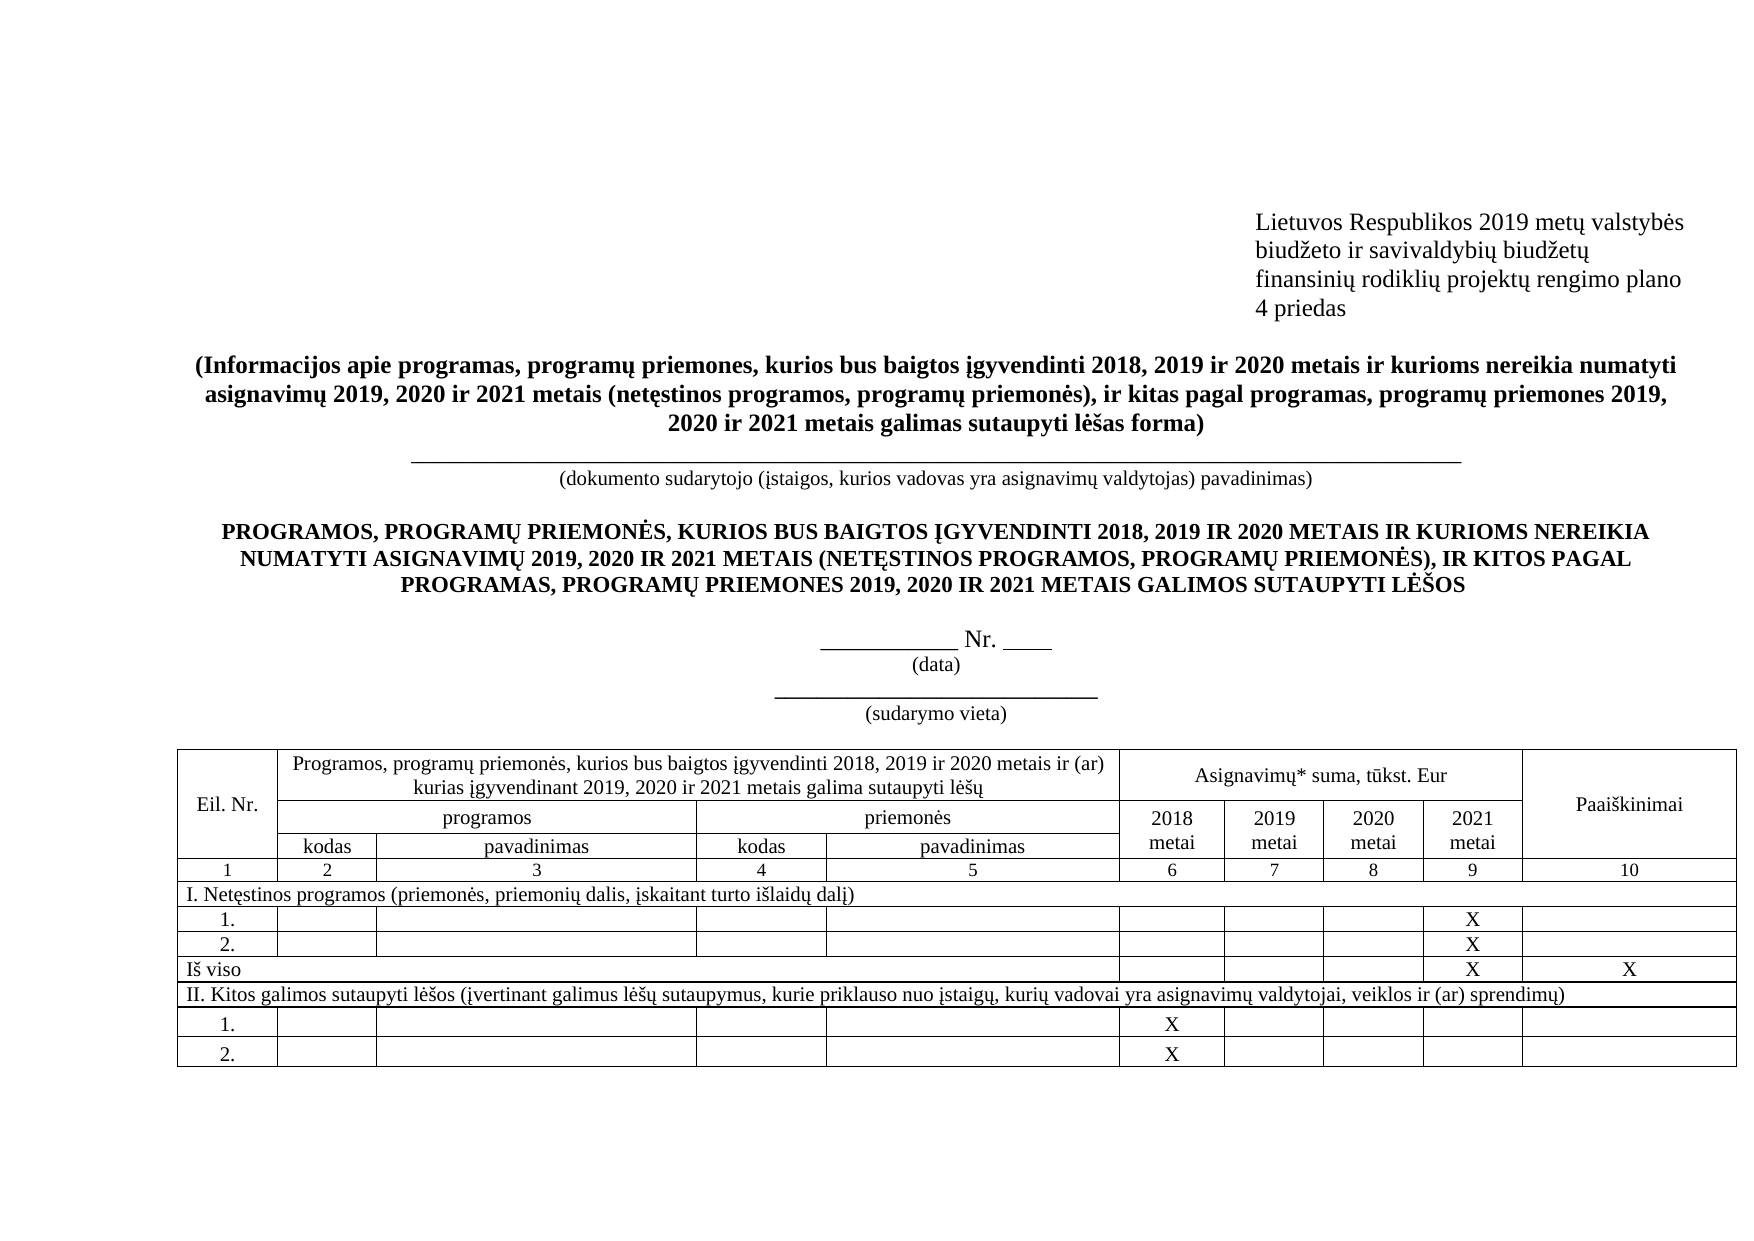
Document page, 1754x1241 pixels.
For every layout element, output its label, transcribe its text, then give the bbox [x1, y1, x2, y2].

text (dokumento sudarytojo (įstaigos, kurios vadovas yra asignavimų valdytojas) pavadinimas) [177, 465, 1695, 489]
table_cell [377, 1008, 696, 1036]
table_header Programos, programų priemonės, kurios bus baigtos įgyvendinti 2018, 2019 ir 2020 metais ir (ar) kurias įgyvendinant 2019, 2020 ir 2021 metais galima sutaupyti lėšų [278, 750, 1119, 800]
table_cell X [1120, 1008, 1224, 1036]
text 4 priedas [1255, 293, 1695, 322]
table_cell 2021 metai [1424, 801, 1522, 858]
table_cell [1225, 1037, 1323, 1066]
table_cell kodas [697, 834, 826, 858]
table_cell 4 [697, 859, 826, 881]
table_cell X [1424, 907, 1522, 931]
table_cell 2019 metai [1225, 801, 1323, 858]
text PROGRAMOS, PROGRAMŲ PRIEMONĖS, KURIOS BUS BAIGTOS ĮGYVENDINTI 2018, 2019 IR 2020 METAIS IR KURIOMS NEREIKIA NUMATYTI ASIGNAVIMŲ 2019, 2020 IR 2021 METAIS (NETĘSTINOS PROGRAMOS, PROGRAMŲ PRIEMONĖS), IR KITOS PAGAL PROGRAMAS, PROGRAMŲ PRIEMONES 2019, 2020 IR 2021 METAIS GALIMOS SUTAUPYTI LĖŠOS [177, 518, 1695, 597]
table_cell 2. [178, 932, 277, 956]
table_cell X [1523, 957, 1736, 981]
table_cell 8 [1324, 859, 1423, 881]
table_cell [1424, 1037, 1522, 1066]
table_cell [1225, 1008, 1323, 1036]
table_cell [1523, 1037, 1736, 1066]
table_cell [1120, 907, 1224, 931]
table_cell [1324, 932, 1423, 956]
text biudžeto ir savivaldybių biudžetų [1255, 235, 1695, 264]
table_cell [697, 1008, 826, 1036]
table_cell [278, 1008, 376, 1036]
table_cell [827, 1008, 1119, 1036]
table_cell II. Kitos galimos sutaupyti lėšos (įvertinant galimus lėšų sutaupymus, kurie priklauso nuo įstaigų, kurių vadovai yra asignavimų valdytojai, veiklos ir (ar) sprendimų) [178, 983, 1736, 1006]
table_cell 1. [178, 1008, 277, 1036]
table_cell [1324, 957, 1423, 981]
table_cell [1324, 907, 1423, 931]
text _______________________________ [177, 676, 1695, 701]
table_cell priemonės [697, 801, 1119, 833]
text Lietuvos Respublikos 2019 metų valstybės [1255, 207, 1695, 235]
table_cell [377, 932, 696, 956]
text (data) [177, 652, 1695, 676]
table_cell [1523, 907, 1736, 931]
table_cell 2020 metai [1324, 801, 1423, 858]
table_cell [1523, 932, 1736, 956]
table_cell [1225, 957, 1323, 981]
table_cell [1225, 932, 1323, 956]
table_cell [827, 907, 1119, 931]
text ___________ Nr. [177, 624, 1695, 652]
table_cell [1120, 957, 1224, 981]
table_cell [697, 907, 826, 931]
table_cell [697, 1037, 826, 1066]
table_cell [1225, 907, 1323, 931]
table_cell [827, 1037, 1119, 1066]
table_cell pavadinimas [827, 834, 1119, 858]
table_cell 7 [1225, 859, 1323, 881]
table_cell [827, 932, 1119, 956]
table_header Asignavimų* suma, tūkst. Eur [1120, 750, 1522, 800]
text ____________________________________________________________________________________ [177, 437, 1695, 465]
text (sudarymo vieta) [177, 701, 1695, 724]
table_cell I. Netęstinos programos (priemonės, priemonių dalis, įskaitant turto išlaidų dalį) [178, 882, 1736, 906]
text (Informacijos apie programas, programų priemones, kurios bus baigtos įgyvendinti 2018, 2019 ir 2020 metais ir kurioms nereikia numatyti asignavimų 2019, 2020 ir 2021 metais (netęstinos programos, programų priemonės), ir kitas pagal programas, programų priemones 2019, 2020 ir 2021 metais galimas sutaupyti lėšas forma) [177, 350, 1695, 437]
table_cell 5 [827, 859, 1119, 881]
table_cell X [1120, 1037, 1224, 1066]
table_header Eil. Nr. [178, 750, 277, 858]
table_cell programos [278, 801, 696, 833]
table_cell 2018 metai [1120, 801, 1224, 858]
table_cell [377, 1037, 696, 1066]
text finansinių rodiklių projektų rengimo plano [1255, 264, 1695, 293]
table_cell 2 [278, 859, 376, 881]
table_cell 2. [178, 1037, 277, 1066]
table_cell kodas [278, 834, 376, 858]
table_cell [1120, 932, 1224, 956]
table_cell [1523, 1008, 1736, 1036]
table_cell [1424, 1008, 1522, 1036]
table_cell X [1424, 932, 1522, 956]
table_cell 3 [377, 859, 696, 881]
table_cell 1 [178, 859, 277, 881]
table_cell [278, 907, 376, 931]
table_cell 1. [178, 907, 277, 931]
table_header Paaiškinimai [1523, 750, 1736, 858]
table_cell X [1424, 957, 1522, 981]
table_cell pavadinimas [377, 834, 696, 858]
table_cell [1324, 1008, 1423, 1036]
table_cell 10 [1523, 859, 1736, 881]
table_cell 9 [1424, 859, 1522, 881]
table_cell Iš viso [178, 957, 1119, 981]
table_cell [278, 932, 376, 956]
table_cell 6 [1120, 859, 1224, 881]
table_cell [278, 1037, 376, 1066]
table_cell [697, 932, 826, 956]
table_cell [1324, 1037, 1423, 1066]
table_cell [377, 907, 696, 931]
